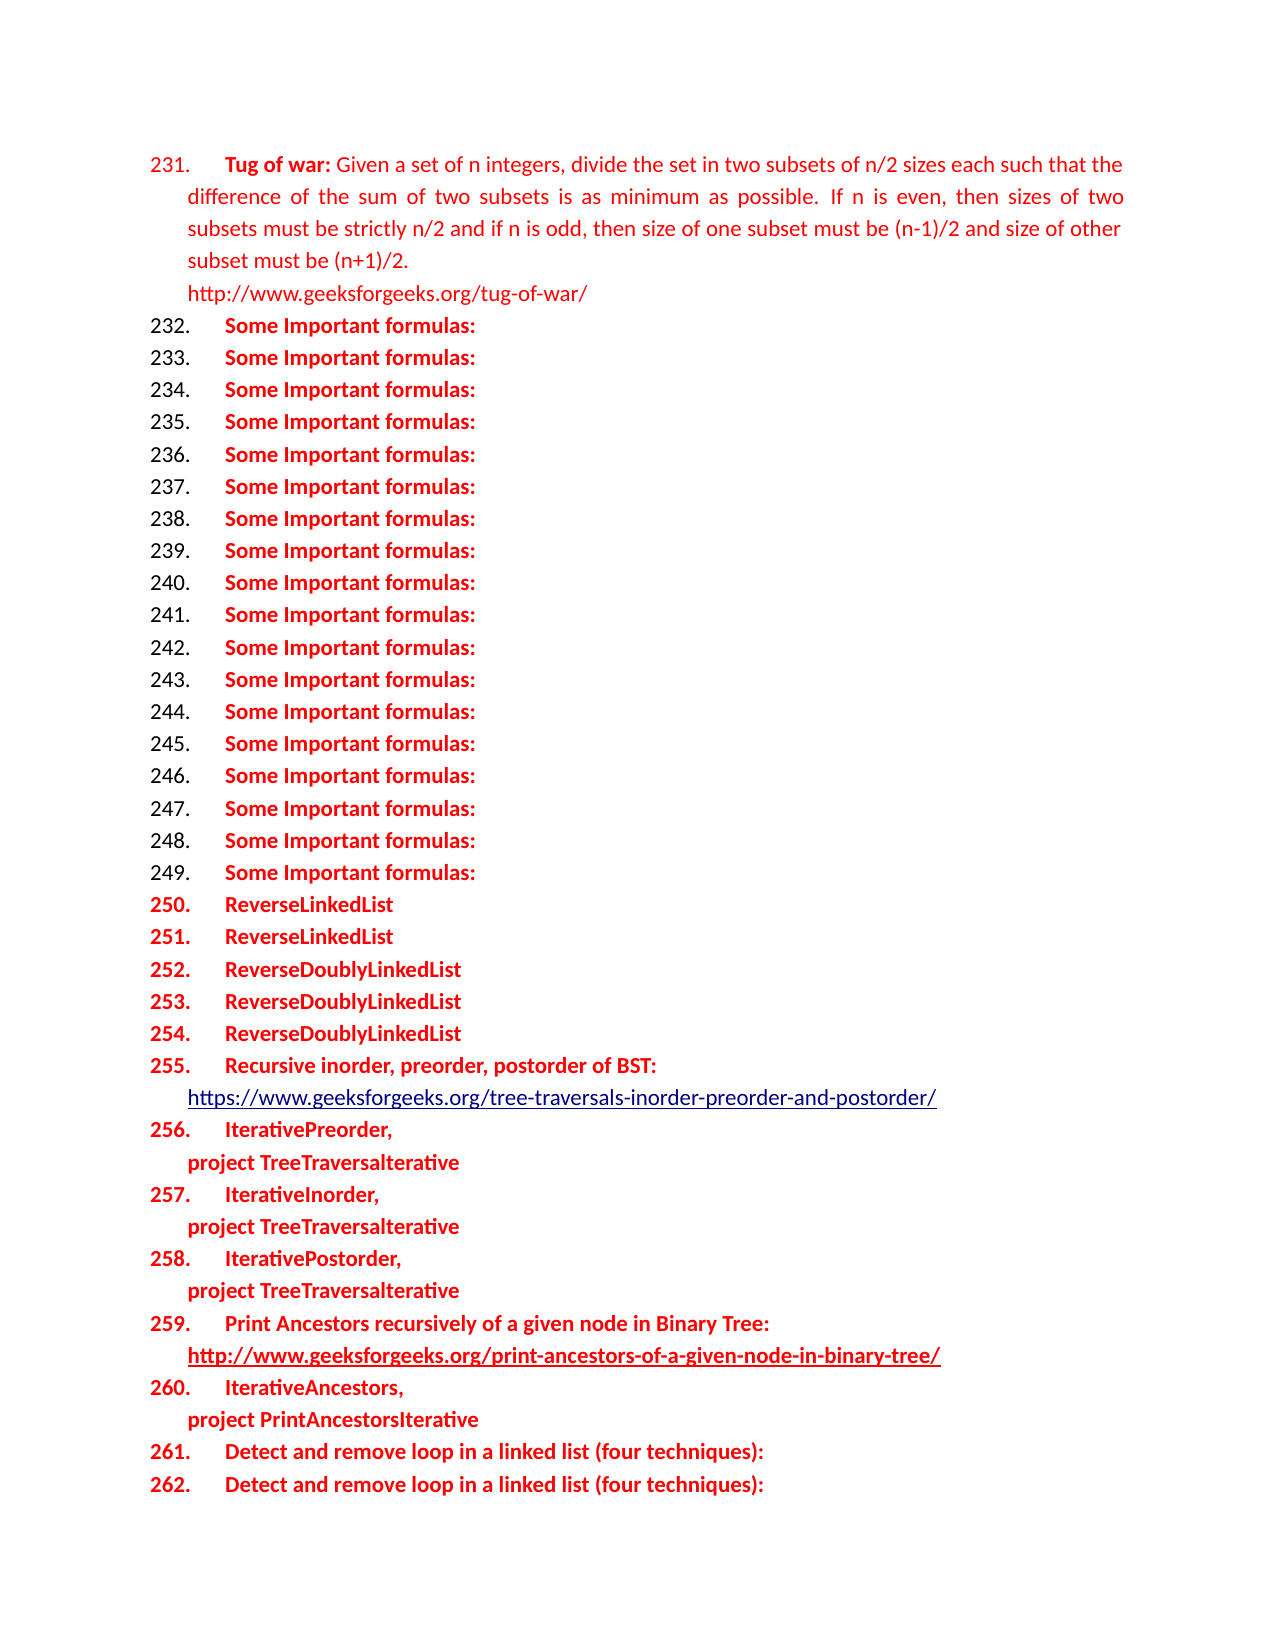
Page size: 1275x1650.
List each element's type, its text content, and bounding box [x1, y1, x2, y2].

list https://www.geeksforgeeks.org/tree-traversals-inorder-preorder-and-postorder/ [150, 1083, 1125, 1111]
list ReverseLinkedList [150, 922, 1125, 951]
list Some Important formulas: [150, 343, 1125, 371]
list Some Important formulas: [150, 311, 1125, 339]
list Some Important formulas: [150, 729, 1125, 757]
list Some Important formulas: [150, 504, 1125, 532]
list Some Important formulas: [150, 794, 1125, 822]
list Some Important formulas: [150, 858, 1125, 886]
list IterativeAncestors, [150, 1373, 1125, 1401]
list Some Important formulas: [150, 633, 1125, 661]
list Detect and remove loop in a linked list (four techniques): [150, 1437, 1125, 1466]
list ReverseDoublyLinkedList [150, 987, 1125, 1015]
list ReverseDoublyLinkedList [150, 955, 1125, 983]
list Detect and remove loop in a linked list (four techniques): [150, 1470, 1125, 1498]
list http://www.geeksforgeeks.org/tug-of-war/ [150, 279, 1125, 307]
list Some Important formulas: [150, 697, 1125, 725]
list Some Important formulas: [150, 568, 1125, 596]
list IterativePostorder, [150, 1244, 1125, 1272]
list Some Important formulas: [150, 536, 1125, 564]
list Print Ancestors recursively of a given node in Binary Tree: [150, 1309, 1125, 1337]
list Some Important formulas: [150, 407, 1125, 436]
list Some Important formulas: [150, 601, 1125, 629]
list Some Important formulas: [150, 762, 1125, 789]
list Some Important formulas: [150, 826, 1125, 854]
list project TreeTraversalterative [150, 1277, 1125, 1304]
list project PrintAncestorsIterative [150, 1405, 1125, 1433]
list ReverseDoublyLinkedList [150, 1019, 1125, 1047]
list Tug of war: Given a set of n integers, divide the set in two subsets of n/2 sizes each such that the difference of the sum of two subsets is as minimum as possible. If n is even, then sizes of two subsets must be strictly n/2 and if n is odd, then size of one subset must be (n-1)/2 and size of other subset must be (n+1)/2. [150, 150, 1125, 274]
list project TreeTraversalterative [150, 1212, 1125, 1240]
list Some Important formulas: [150, 375, 1125, 403]
list IterativeInorder, [150, 1180, 1125, 1208]
list project TreeTraversalterative [150, 1148, 1125, 1176]
list Some Important formulas: [150, 665, 1125, 693]
list http://www.geeksforgeeks.org/print-ancestors-of-a-given-node-in-binary-tree/ [150, 1341, 1125, 1369]
list Recursive inorder, preorder, postorder of BST: [150, 1051, 1125, 1079]
list ReverseLinkedList [150, 890, 1125, 918]
list Some Important formulas: [150, 472, 1125, 500]
list Some Important formulas: [150, 440, 1125, 468]
list IterativePreorder, [150, 1116, 1125, 1144]
